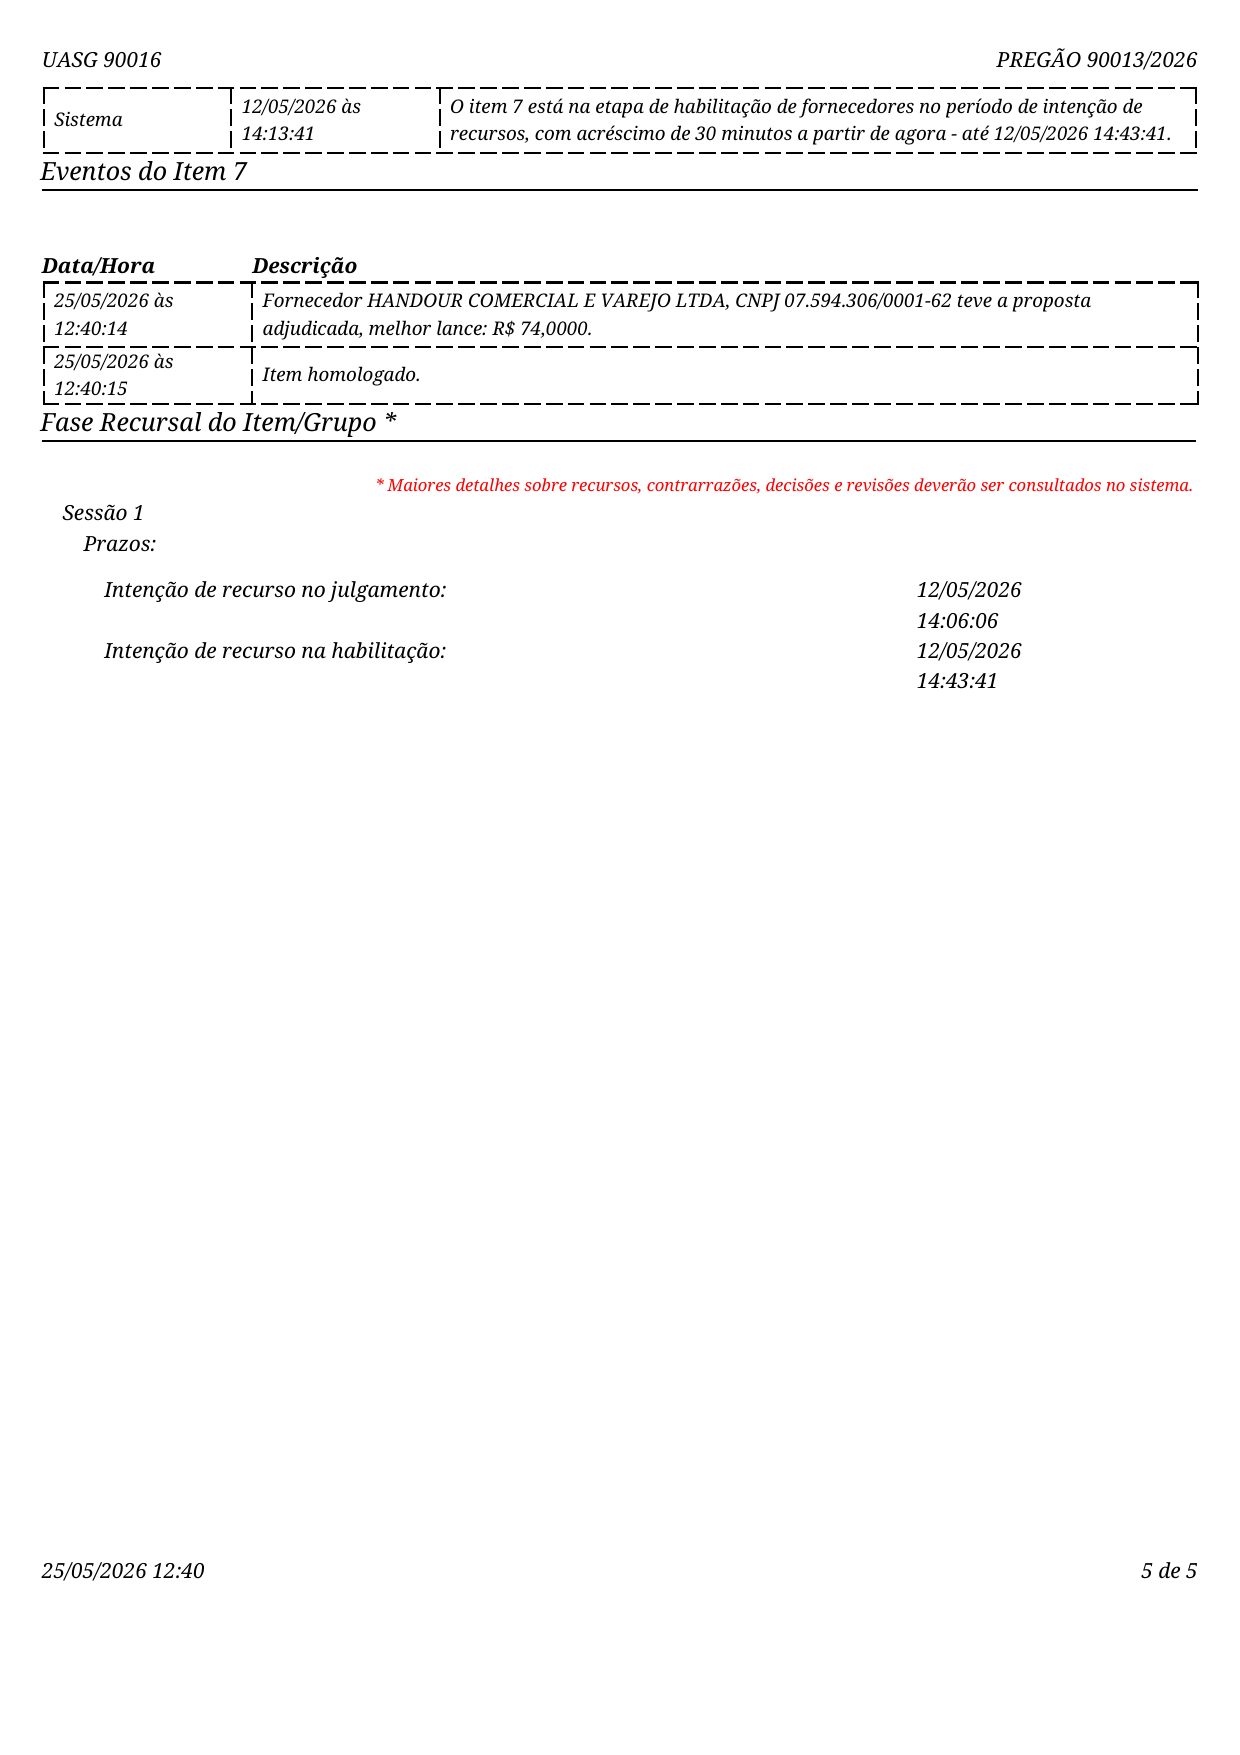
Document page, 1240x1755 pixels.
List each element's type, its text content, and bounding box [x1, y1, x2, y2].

text Fase Recursal do Item/Grupo * [40, 405, 1200, 439]
table_cell 25/05/2026 às 12:40:15 [44, 346, 252, 403]
table_header Prazos: [83, 529, 917, 576]
text Data/Hora Descrição [42, 251, 1200, 279]
text * Maiores detalhes sobre recursos, contrarrazões, decisões e revisões deverão ser consultados no sistema. [42, 473, 1196, 496]
table_cell Intenção de recurso no julgamento: [83, 576, 917, 636]
table_cell 12/05/2026 às 14:13:41 [231, 87, 439, 152]
table_cell O item 7 está na etapa de habilitação de fornecedores no período de intenção de recursos, com acréscimo de 30 minutos a partir de agora - até 12/05/2026 14:43:41. [440, 87, 1196, 152]
table_cell Item homologado. [252, 346, 1198, 403]
table_cell 12/05/2026 14:43:41 [917, 636, 1085, 697]
table_cell 12/05/2026 14:06:06 [917, 576, 1085, 636]
table_header [917, 529, 1085, 576]
table_cell Sistema [44, 87, 231, 152]
table_header 25/05/2026 às 12:40:14 [44, 281, 252, 346]
table_header Fornecedor HANDOUR COMERCIAL E VAREJO LTDA, CNPJ 07.594.306/0001-62 teve a proposta adjudicada, melhor lance: R$ 74,0000. [252, 281, 1198, 346]
text Sessão 1 [62, 498, 1200, 526]
text Eventos do Item 7 [40, 154, 1200, 188]
table_cell Intenção de recurso na habilitação: [83, 636, 917, 697]
